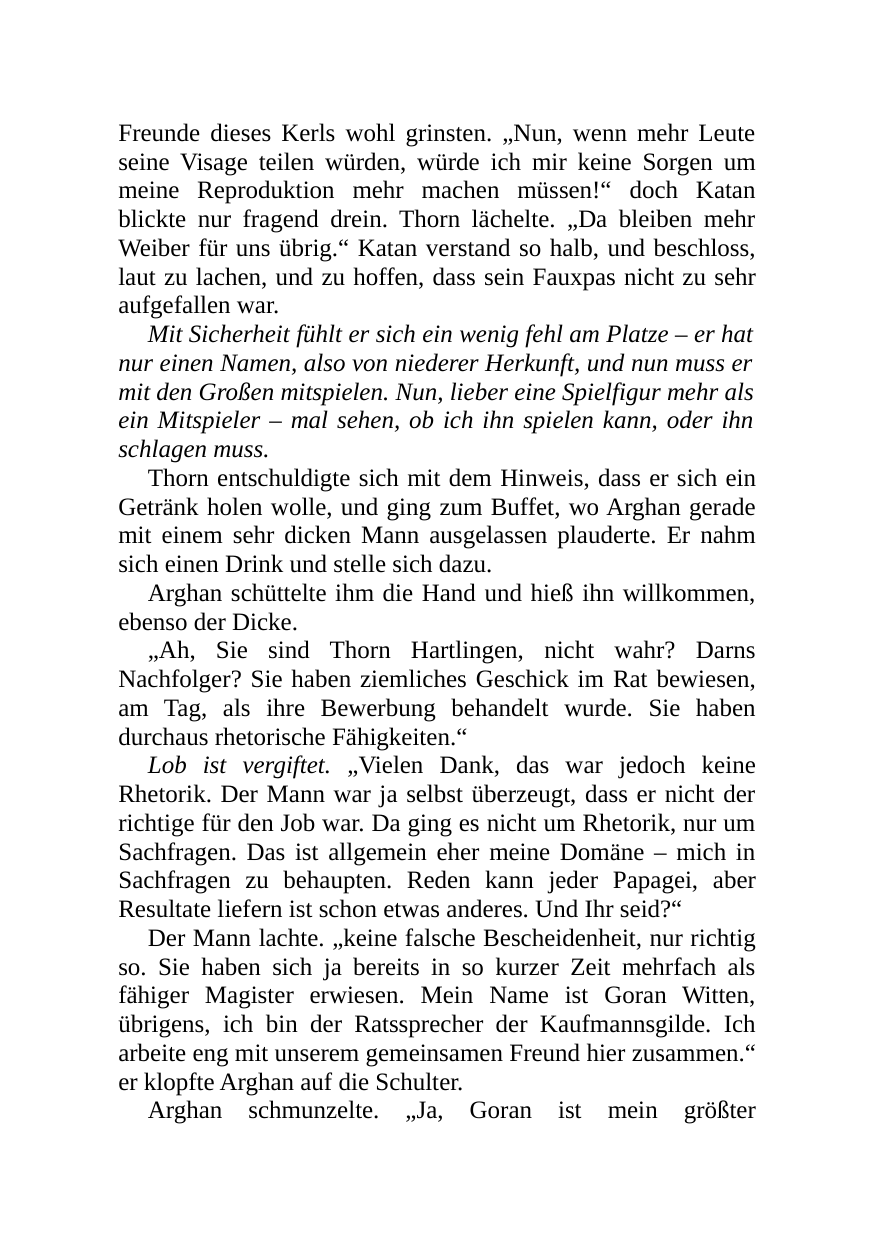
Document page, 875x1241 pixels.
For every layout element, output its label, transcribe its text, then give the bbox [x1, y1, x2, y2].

text „Ah, Sie sind Thorn Hartlingen, nicht wahr? Darns Nachfolger? Sie haben ziemliches Geschick im Rat bewiesen, am Tag, als ihre Bewerbung behandelt wurde. Sie haben durchaus rhetorische Fähigkeiten.“ [118, 636, 756, 751]
text Arghan schüttelte ihm die Hand und hieß ihn willkommen, ebenso der Dicke. [118, 578, 756, 636]
text Arghan schmunzelte. „Ja, Goran ist mein größter [118, 1096, 756, 1124]
text Lob ist vergiftet. „Vielen Dank, das war jedoch keine Rhetorik. Der Mann war ja selbst überzeugt, dass er nicht der richtige für den Job war. Da ging es nicht um Rhetorik, nur um Sachfragen. Das ist allgemein eher meine Domäne – mich in Sachfragen zu behaupten. Reden kann jeder Papagei, aber Resultate liefern ist schon etwas anderes. Und Ihr seid?“ [118, 751, 756, 923]
text Der Mann lachte. „keine falsche Bescheidenheit, nur richtig so. Sie haben sich ja bereits in so kurzer Zeit mehrfach als fähiger Magister erwiesen. Mein Name ist Goran Witten, übrigens, ich bin der Ratssprecher der Kaufmannsgilde. Ich arbeite eng mit unserem gemeinsamen Freund hier zusammen.“ er klopfte Arghan auf die Schulter. [118, 923, 756, 1096]
text Mit Sicherheit fühlt er sich ein wenig fehl am Platze – er hat nur einen Namen, also von niederer Herkunft, und nun muss er mit den Großen mitspielen. Nun, lieber eine Spielfigur mehr als ein Mitspieler – mal sehen, ob ich ihn spielen kann, oder ihn schlagen muss. [118, 319, 756, 463]
text Thorn entschuldigte sich mit dem Hinweis, dass er sich ein Getränk holen wolle, und ging zum Buffet, wo Arghan gerade mit einem sehr dicken Mann ausgelassen plauderte. Er nahm sich einen Drink und stelle sich dazu. [118, 463, 756, 578]
text Freunde dieses Kerls wohl grinsten. „Nun, wenn mehr Leute seine Visage teilen würden, würde ich mir keine Sorgen um meine Reproduktion mehr machen müssen!“ doch Katan blickte nur fragend drein. Thorn lächelte. „Da bleiben mehr Weiber für uns übrig.“ Katan verstand so halb, und beschloss, laut zu lachen, und zu hoffen, dass sein Fauxpas nicht zu sehr aufgefallen war. [118, 118, 756, 319]
